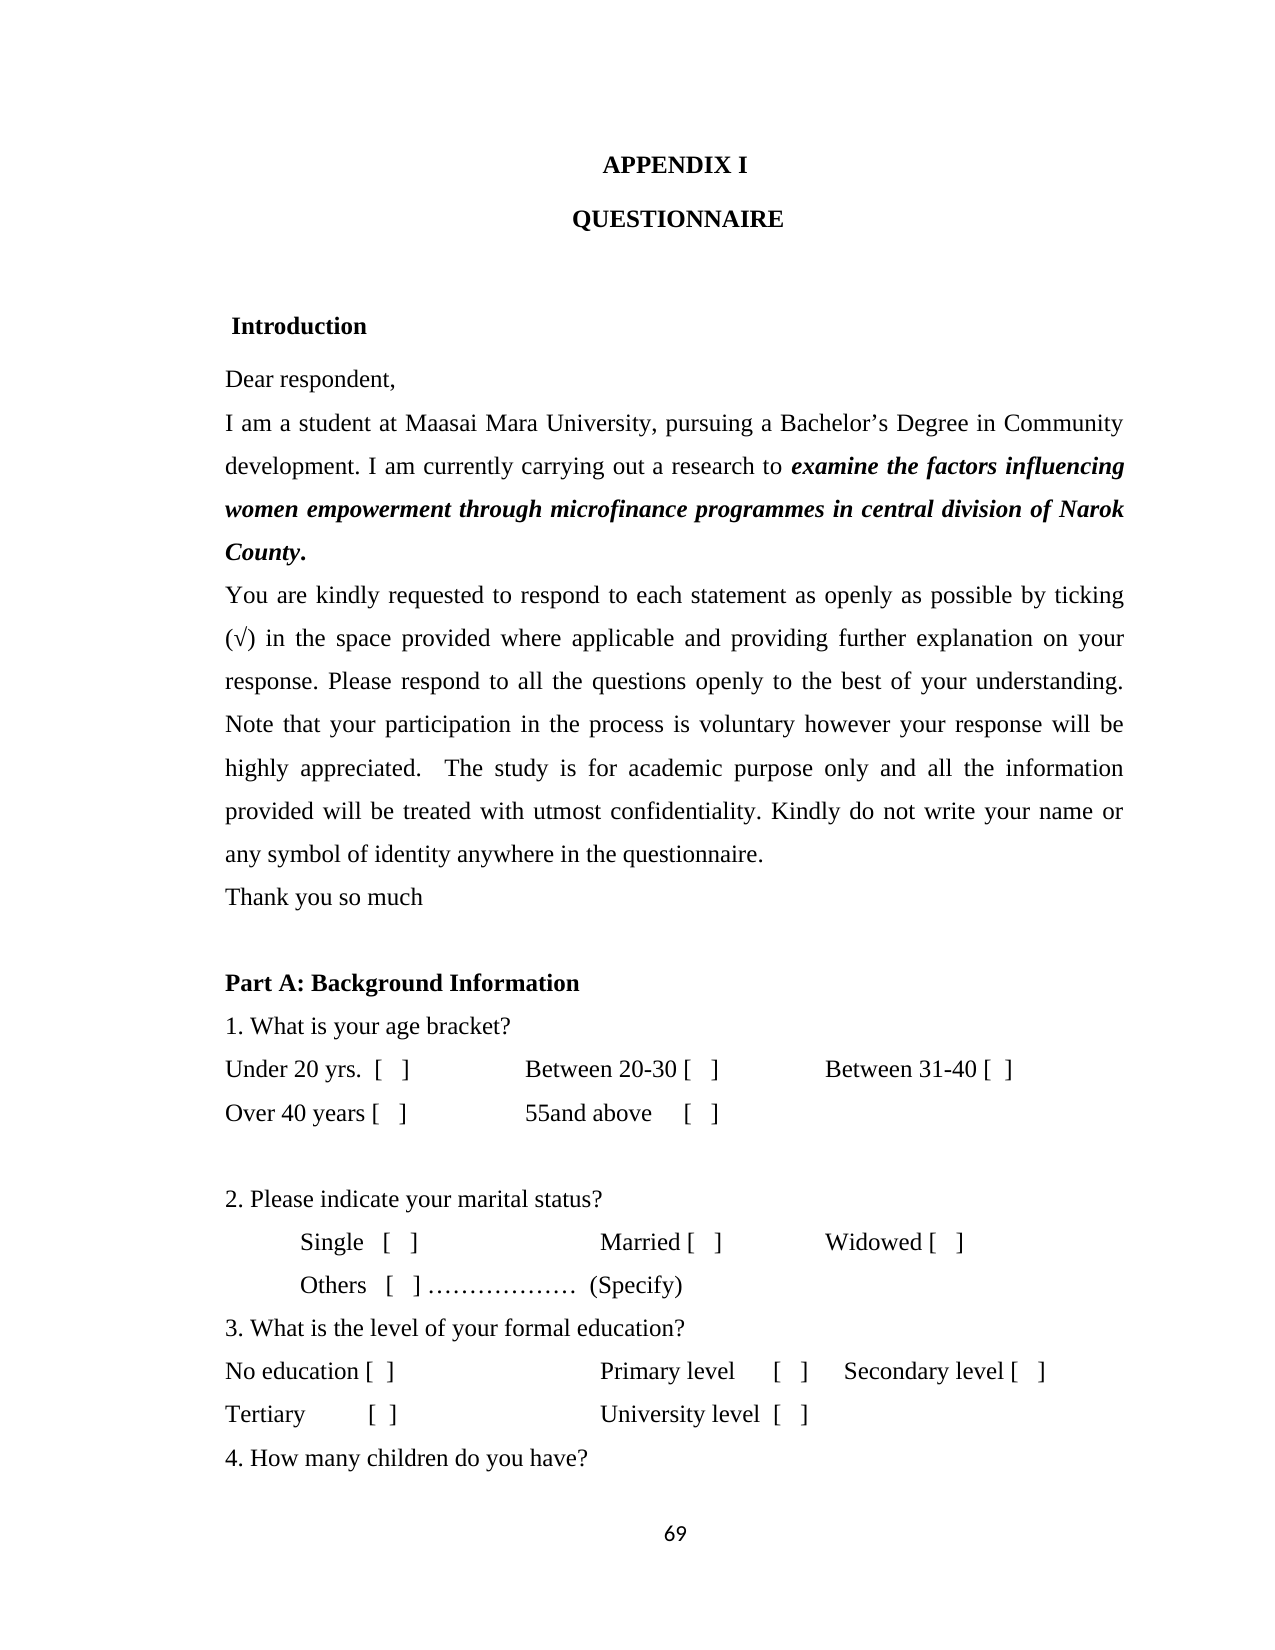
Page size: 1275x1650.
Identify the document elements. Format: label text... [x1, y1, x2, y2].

text Thank you so much [225, 882, 1125, 911]
text 3. What is the level of your formal education? [225, 1313, 1125, 1342]
text 4. How many children do you have? [225, 1443, 1125, 1471]
text No education [ ] Primary level [ ] Secondary level [ ] [225, 1356, 1125, 1385]
text I am a student at Maasai Mara University, pursuing a Bachelor’s Degree in Community development. I am currently carrying out a research to examine the factors influencing women empowerment through microfinance programmes in central division of Narok County. [225, 408, 1125, 566]
text Over 40 years [ ] 55and above [ ] [225, 1098, 1125, 1126]
text 1. What is your age bracket? [225, 1011, 1125, 1040]
text Introduction [225, 311, 1125, 339]
text APPENDIX I [225, 150, 1125, 179]
text 2. Please indicate your marital status? [225, 1184, 1125, 1213]
text Dear respondent, [225, 364, 1125, 393]
text Tertiary [ ] University level [ ] [225, 1399, 1125, 1428]
text Under 20 yrs. [ ] Between 20-30 [ ] Between 31-40 [ ] [225, 1054, 1125, 1083]
text Single [ ] Married [ ] Widowed [ ] [225, 1227, 1125, 1256]
text Part A: Background Information [225, 968, 1125, 997]
text You are kindly requested to respond to each statement as openly as possible by ticking (√) in the space provided where applicable and providing further explanation on your response. Please respond to all the questions openly to the best of your understanding. Note that your participation in the process is voluntary however your response will be highly appreciated. The study is for academic purpose only and all the information provided will be treated with utmost confidentiality. Kindly do not write your name or any symbol of identity anywhere in the questionnaire. [225, 580, 1125, 868]
text Others [ ] ……………… (Specify) [225, 1270, 1125, 1299]
text QUESTIONNAIRE [225, 204, 1125, 233]
